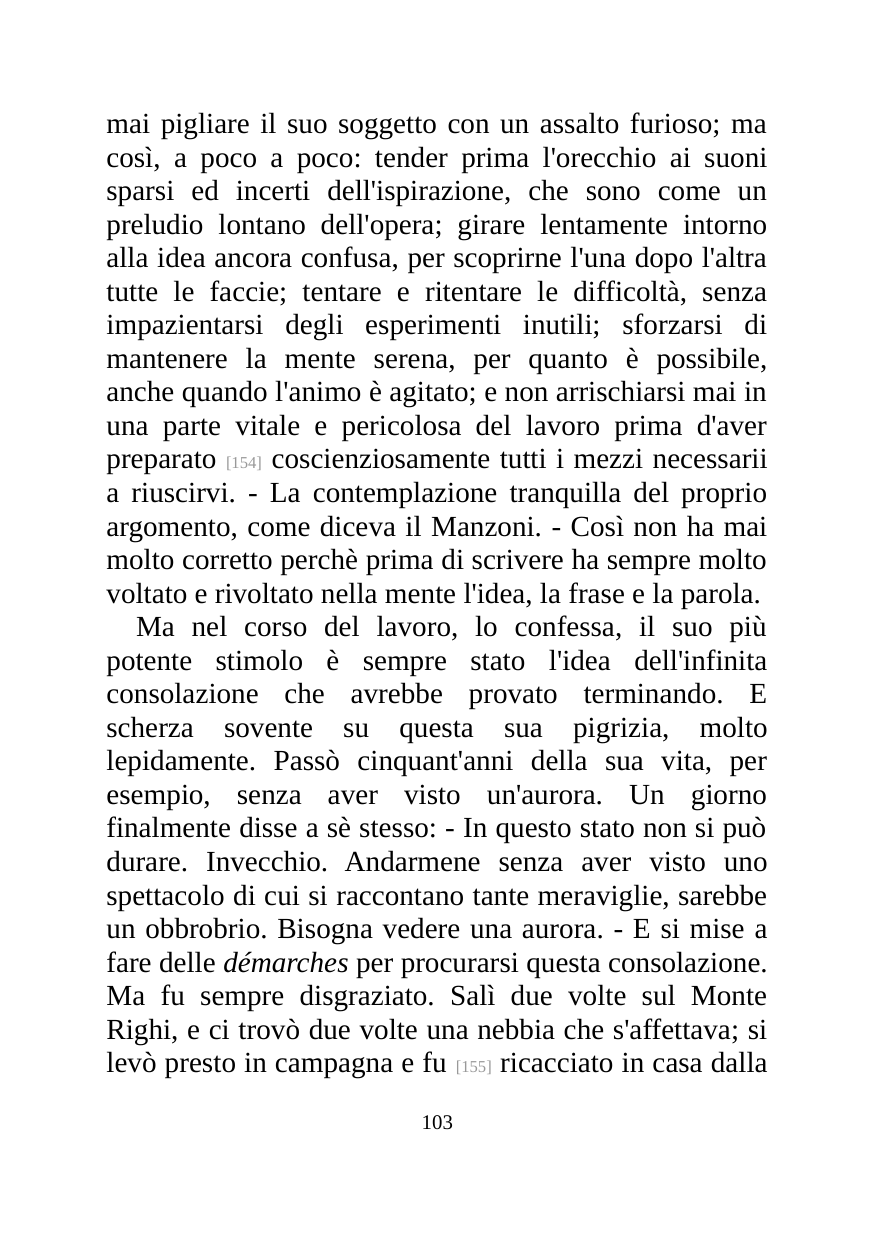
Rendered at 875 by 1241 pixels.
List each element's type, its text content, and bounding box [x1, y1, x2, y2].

text mai pigliare il suo soggetto con un assalto furioso; ma così, a poco a poco: tender prima l'orecchio ai suoni sparsi ed incerti dell'ispirazione, che sono come un preludio lontano dell'opera; girare lentamente intorno alla idea ancora confusa, per scoprirne l'una dopo l'altra tutte le faccie; tentare e ritentare le difficoltà, senza impazientarsi degli esperimenti inutili; sforzarsi di mantenere la mente serena, per quanto è possibile, anche quando l'animo è agitato; e non arrischiarsi mai in una parte vitale e pericolosa del lavoro prima d'aver preparato [154] coscienziosamente tutti i mezzi necessarii a riuscirvi. - La contemplazione tranquilla del proprio argomento, come diceva il Manzoni. - Così non ha mai molto corretto perchè prima di scrivere ha sempre molto voltato e rivoltato nella mente l'idea, la frase e la parola. [106, 106, 768, 609]
text Ma nel corso del lavoro, lo confessa, il suo più potente stimolo è sempre stato l'idea dell'infinita consolazione che avrebbe provato terminando. E scherza sovente su questa sua pigrizia, molto lepidamente. Passò cinquant'anni della sua vita, per esempio, senza aver visto un'aurora. Un giorno finalmente disse a sè stesso: - In questo stato non si può durare. Invecchio. Andarmene senza aver visto uno spettacolo di cui si raccontano tante meraviglie, sarebbe un obbrobrio. Bisogna vedere una aurora. - E si mise a fare delle démarches per procurarsi questa consolazione. Ma fu sempre disgraziato. Salì due volte sul Monte Righi, e ci trovò due volte una nebbia che s'affettava; si levò presto in campagna e fu [155] ricacciato in casa dalla [106, 609, 768, 1079]
